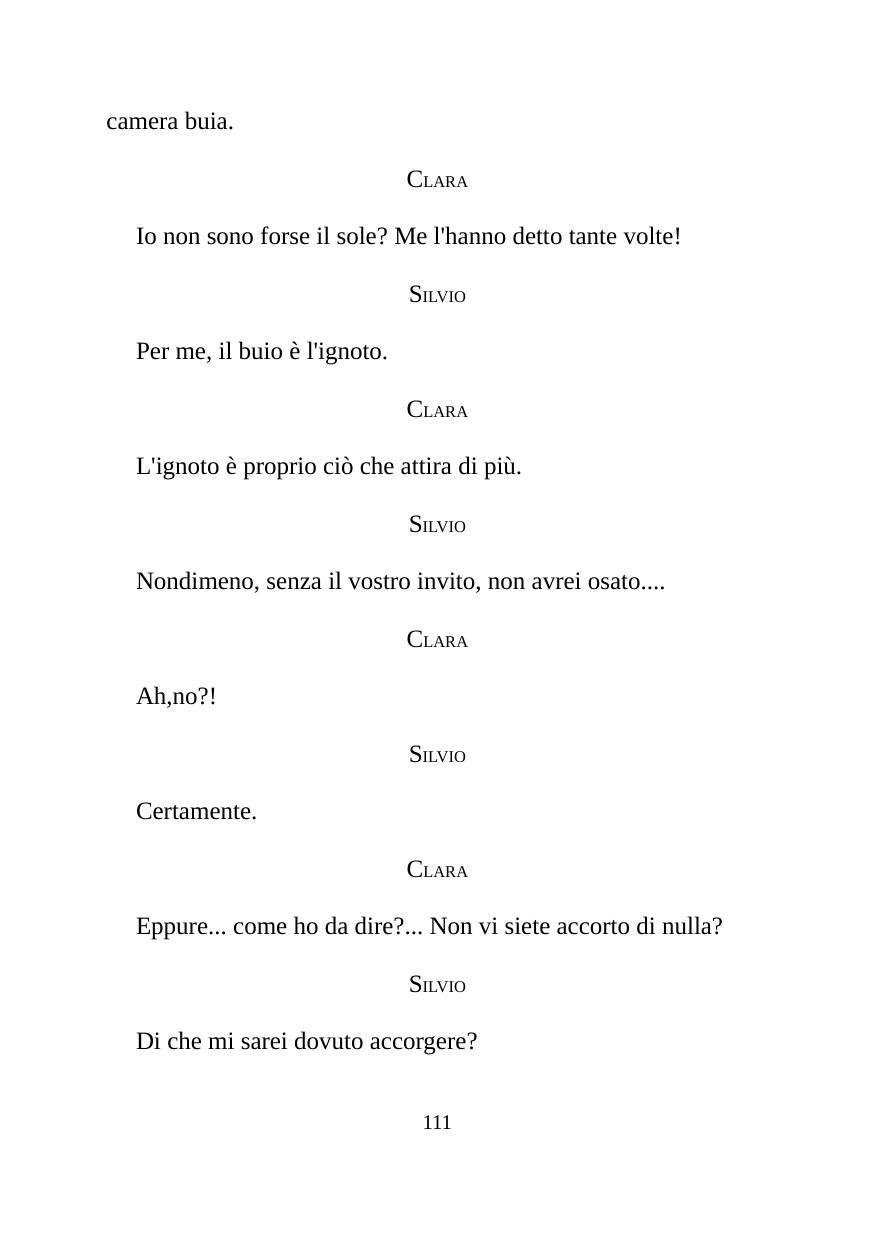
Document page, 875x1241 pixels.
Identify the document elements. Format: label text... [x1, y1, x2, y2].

text Io non sono forse il sole? Me l'hanno detto tante volte! [106, 221, 768, 250]
text Clara [106, 394, 768, 422]
text Clara [106, 624, 768, 652]
text Silvio [106, 279, 768, 307]
text Clara [106, 164, 768, 192]
text Silvio [106, 509, 768, 537]
text Nondimeno, senza il vostro invito, non avrei osato.... [106, 566, 768, 595]
text Eppure... come ho da dire?... Non vi siete accorto di nulla? [106, 911, 768, 940]
text L'ignoto è proprio ciò che attira di più. [106, 451, 768, 480]
text Silvio [106, 969, 768, 997]
text Ah,no?! [106, 681, 768, 710]
text Per me, il buio è l'ignoto. [106, 336, 768, 365]
text Di che mi sarei dovuto accorgere? [106, 1026, 768, 1055]
text Certamente. [106, 796, 768, 825]
text Clara [106, 854, 768, 882]
text camera buia. [106, 106, 768, 135]
text Silvio [106, 739, 768, 767]
